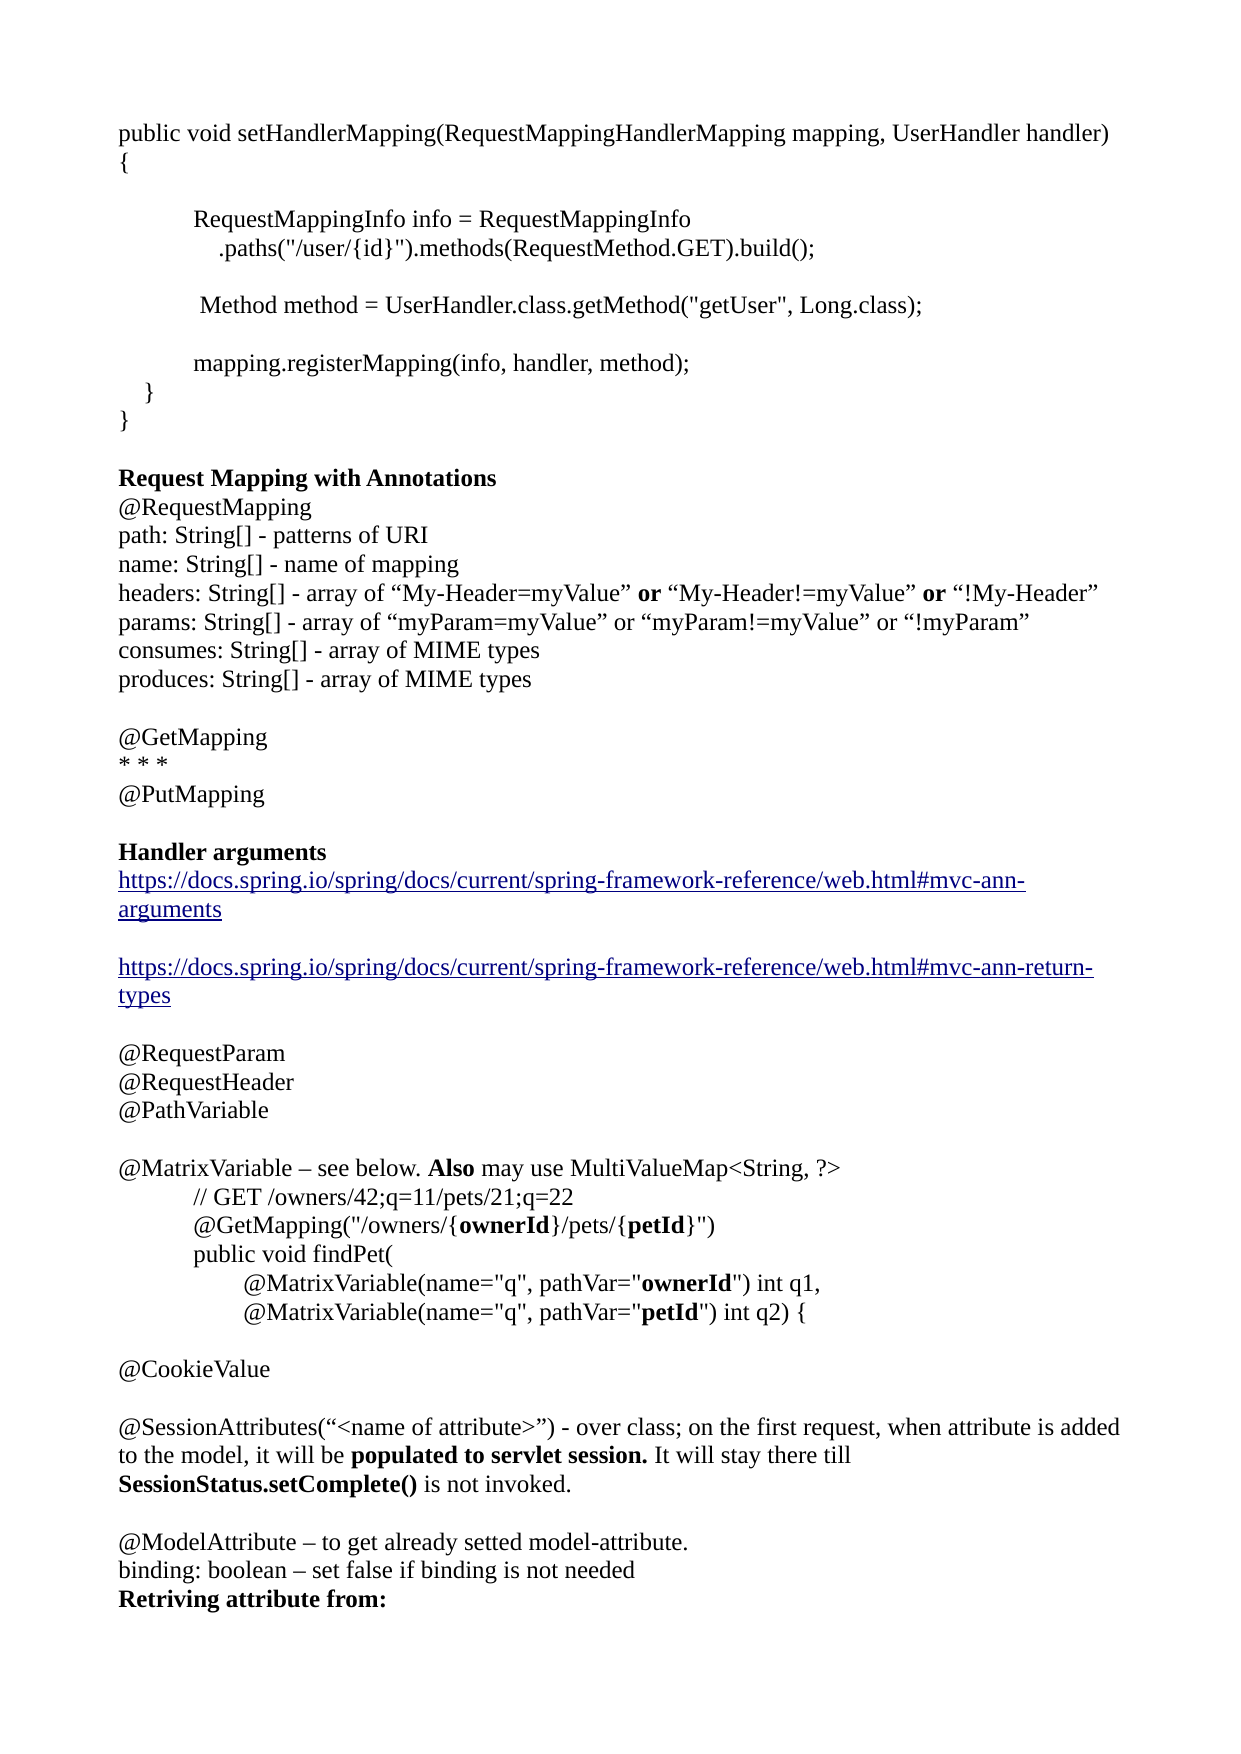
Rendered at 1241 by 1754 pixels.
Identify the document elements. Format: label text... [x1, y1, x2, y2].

text // GET /owners/42;q=11/pets/21;q=22 [118, 1182, 1122, 1211]
text @RequestHeader [118, 1067, 1122, 1096]
text Method method = UserHandler.class.getMethod("getUser", Long.class); [118, 291, 1122, 319]
text @PutMapping [118, 779, 1122, 808]
text Retriving attribute from: [118, 1584, 1122, 1613]
text params: String[] - array of “myParam=myValue” or “myParam!=myValue” or “!myParam” [118, 607, 1122, 636]
text } [118, 406, 1122, 434]
text Handler arguments [118, 837, 1122, 866]
text } [118, 377, 1122, 406]
text https://docs.spring.io/spring/docs/current/spring-framework-reference/web.html#mvc-ann-return-types [118, 952, 1122, 1009]
text @ModelAttribute – to get already setted model-attribute. [118, 1527, 1122, 1556]
text produces: String[] - array of MIME types [118, 664, 1122, 693]
text @SessionAttributes(“<name of attribute>”) - over class; on the first request, when attribute is added to the model, it will be populated to servlet session. It will stay there till SessionStatus.setComplete() is not invoked. [118, 1412, 1122, 1498]
text headers: String[] - array of “My-Header=myValue” or “My-Header!=myValue” or “!My-Header” [118, 578, 1122, 607]
text @RequestParam [118, 1038, 1122, 1067]
text public void setHandlerMapping(RequestMappingHandlerMapping mapping, UserHandler handler) { [118, 118, 1122, 176]
text @MatrixVariable – see below. Also may use MultiValueMap<String, ?> [118, 1153, 1122, 1182]
text * * * [118, 751, 1122, 779]
text RequestMappingInfo info = RequestMappingInfo [118, 204, 1122, 233]
text @RequestMapping [118, 492, 1122, 521]
text Request Mapping with Annotations [118, 463, 1122, 492]
text @MatrixVariable(name="q", pathVar="petId") int q2) { [118, 1297, 1122, 1326]
text mapping.registerMapping(info, handler, method); [118, 348, 1122, 377]
text @MatrixVariable(name="q", pathVar="ownerId") int q1, [118, 1268, 1122, 1297]
text @GetMapping [118, 722, 1122, 751]
text https://docs.spring.io/spring/docs/current/spring-framework-reference/web.html#mvc-ann-arguments [118, 866, 1122, 923]
text path: String[] - patterns of URI [118, 521, 1122, 549]
text binding: boolean – set false if binding is not needed [118, 1556, 1122, 1584]
text .paths("/user/{id}").methods(RequestMethod.GET).build(); [118, 233, 1122, 262]
text public void findPet( [118, 1239, 1122, 1268]
text @CookieValue [118, 1354, 1122, 1383]
text name: String[] - name of mapping [118, 549, 1122, 578]
text @GetMapping("/owners/{ownerId}/pets/{petId}") [118, 1211, 1122, 1239]
text consumes: String[] - array of MIME types [118, 636, 1122, 664]
text @PathVariable [118, 1096, 1122, 1124]
